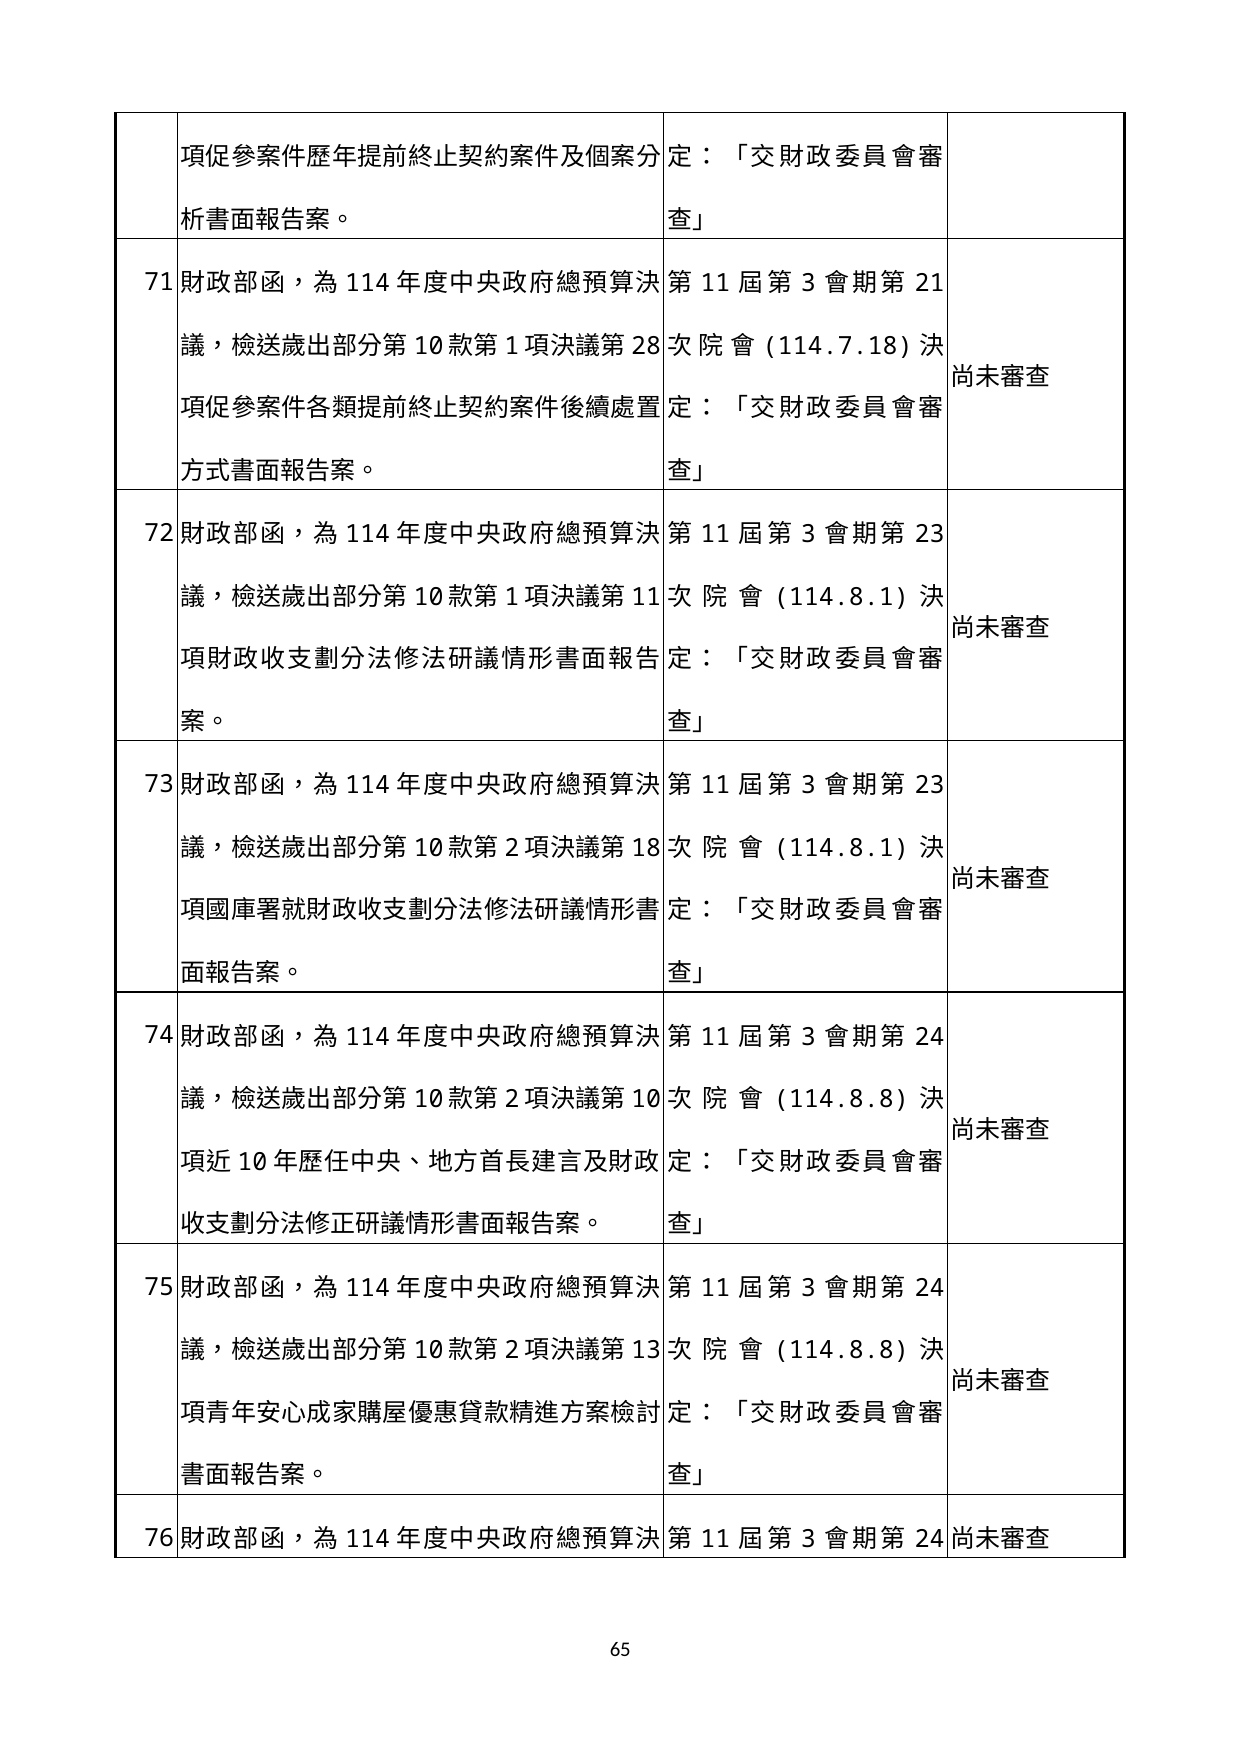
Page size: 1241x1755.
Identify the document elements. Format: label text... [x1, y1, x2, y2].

table_cell 尚未審查 [948, 1495, 1123, 1557]
table_cell [117, 113, 177, 238]
table_cell 定：「交財政委員會審查」 [664, 113, 947, 238]
table_cell 財政部函，為114年度中央政府總預算決議，檢送歲出部分第10款第1項決議第11 項財政收支劃分法修法研議情形書面報告案。 [178, 490, 663, 740]
table_cell [117, 993, 177, 1242]
table_cell [948, 113, 1123, 238]
table_cell 財政部函，為114年度中央政府總預算決 [178, 1495, 663, 1557]
table_cell 財政部函，為114年度中央政府總預算決議，檢送歲出部分第10款第2項決議第18項國庫署就財政收支劃分法修法研議情形書面報告案。 [178, 741, 663, 991]
table_cell 財政部函，為114年度中央政府總預算決議，檢送歲出部分第10款第2項決議第13項青年安心成家購屋優惠貸款精進方案檢討書面報告案。 [178, 1244, 663, 1493]
table_cell 尚未審查 [948, 741, 1123, 991]
table_cell [117, 1244, 177, 1493]
table_cell 第11屆第3會期第23次院會(114.8.1)決定：「交財政委員會審查」 [664, 490, 947, 740]
table_cell [117, 1495, 177, 1557]
table_cell 第11屆第3會期第24次院會(114.8.8)決定：「交財政委員會審查」 [664, 993, 947, 1242]
table_cell 財政部函，為114年度中央政府總預算決議，檢送歲出部分第10款第2項決議第10項近10年歷任中央、地方首長建言及財政收支劃分法修正研議情形書面報告案。 [178, 993, 663, 1242]
table_cell 第11屆第3會期第24次院會(114.8.8)決定：「交財政委員會審查」 [664, 1244, 947, 1493]
table_cell 尚未審查 [948, 490, 1123, 740]
table_cell 項促參案件歷年提前終止契約案件及個案分析書面報告案。 [178, 113, 663, 238]
table_cell 尚未審查 [948, 1244, 1123, 1493]
table_cell [117, 741, 177, 991]
table_cell 第11屆第3會期第23次院會(114.8.1)決定：「交財政委員會審查」 [664, 741, 947, 991]
table_cell 第11屆第3會期第21次院會(114.7.18)決定：「交財政委員會審查」 [664, 239, 947, 489]
table_cell [117, 490, 177, 740]
table_cell 尚未審查 [948, 239, 1123, 489]
table_cell 第11屆第3會期第24 [664, 1495, 947, 1557]
table_cell 財政部函，為114年度中央政府總預算決議，檢送歲出部分第10款第1項決議第28 項促參案件各類提前終止契約案件後續處置方式書面報告案。 [178, 239, 663, 489]
table_cell [117, 239, 177, 489]
table_cell 尚未審查 [948, 993, 1123, 1242]
